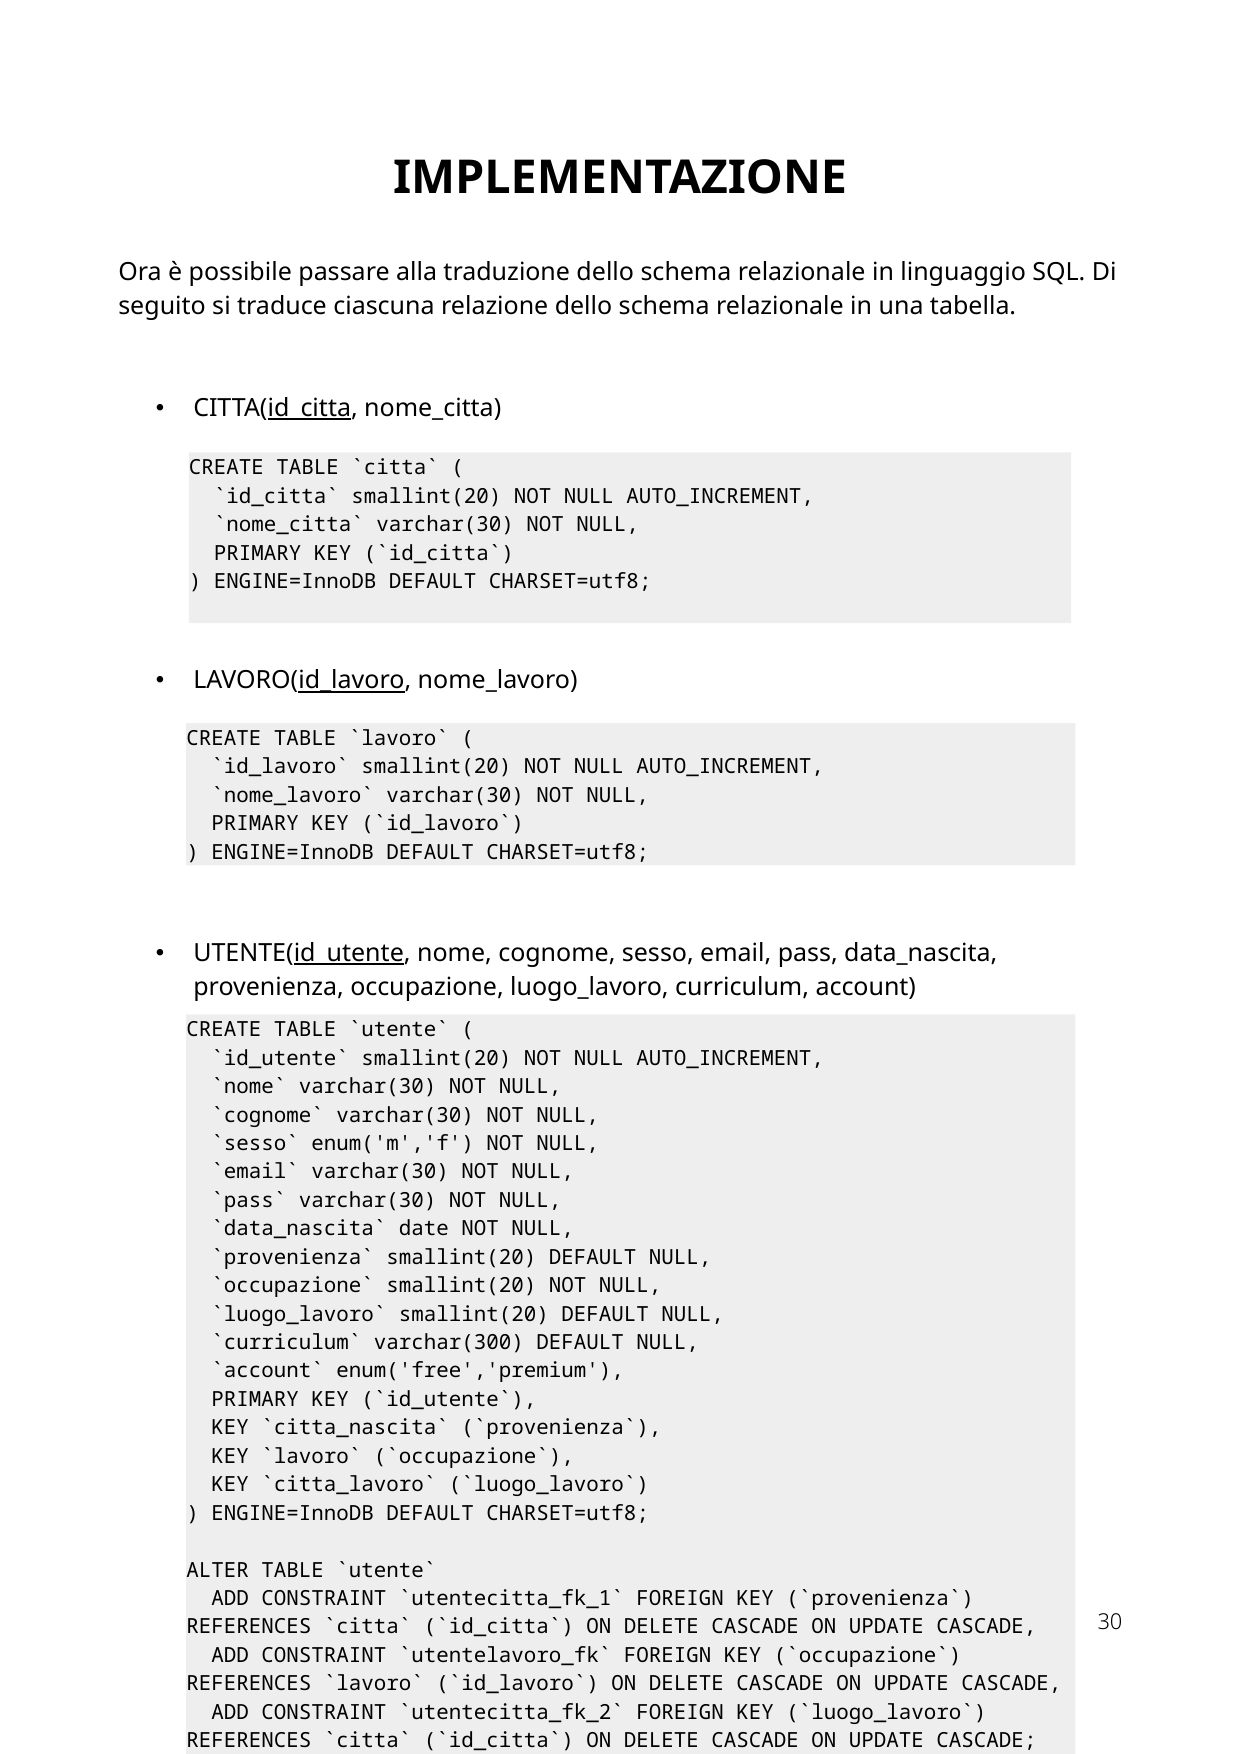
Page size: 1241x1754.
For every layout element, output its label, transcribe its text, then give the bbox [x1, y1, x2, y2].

list LAVORO(id_lavoro, nome_lavoro) [156, 662, 1122, 696]
text Ora è possibile passare alla traduzione dello schema relazionale in linguaggio SQL. Di seguito si traduce ciascuna relazione dello schema relazionale in una tabella. [118, 253, 1122, 321]
subtitle IMPLEMENTAZIONE [118, 143, 1122, 207]
list UTENTE(id_utente, nome, cognome, sesso, email, pass, data_nascita, provenienza, occupazione, luogo_lavoro, curriculum, account) [156, 934, 1122, 1003]
list CITTA(id_citta, nome_citta) [156, 389, 1122, 423]
